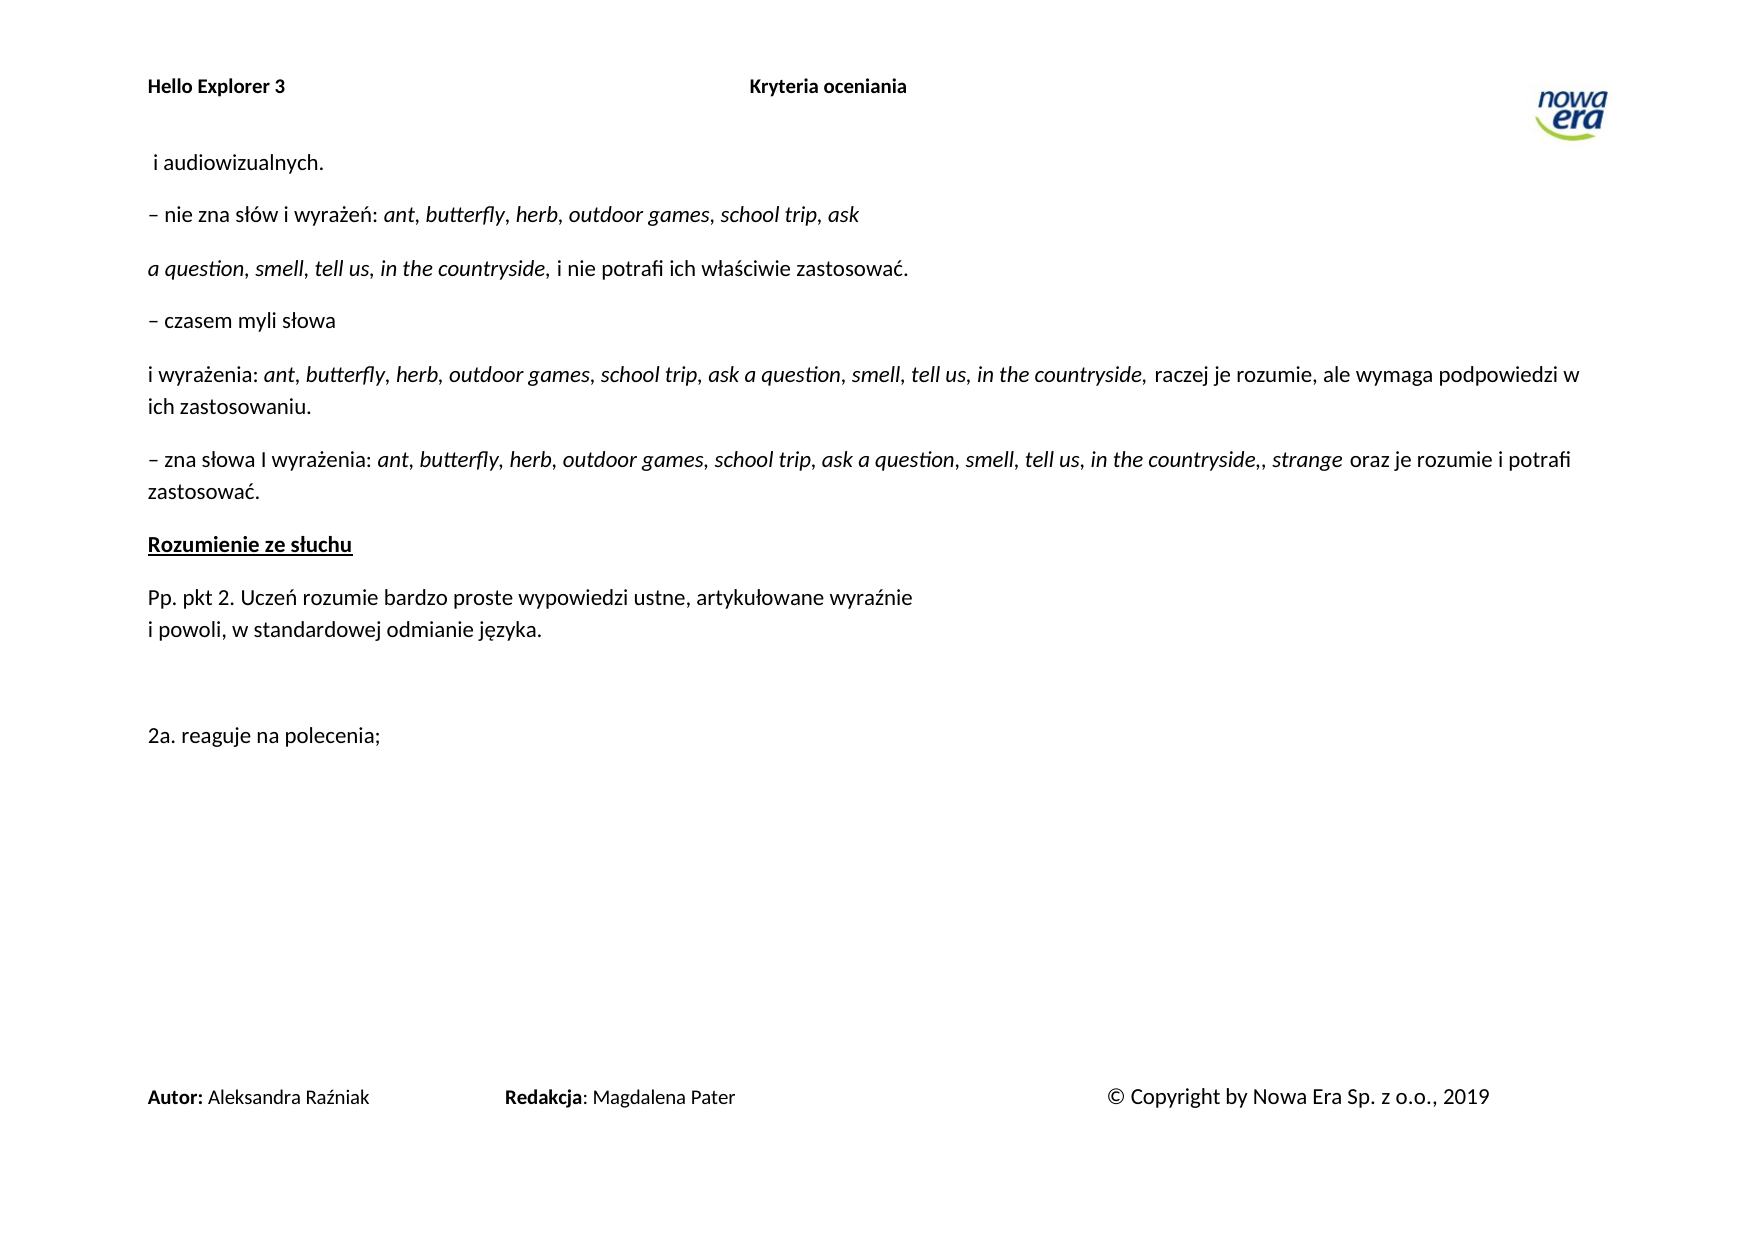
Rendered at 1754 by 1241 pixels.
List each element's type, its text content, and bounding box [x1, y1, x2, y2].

text – zna słowa I wyrażenia: ant, butterfly, herb, outdoor games, school trip, ask a question, smell, tell us, in the countryside,, strange oraz je rozumie i potrafi zastosować. [148, 445, 1606, 505]
text i wyrażenia: ant, butterfly, herb, outdoor games, school trip, ask a question, smell, tell us, in the countryside, raczej je rozumie, ale wymaga podpowiedzi w ich zastosowaniu. [148, 360, 1606, 420]
text Pp. pkt 2. Uczeń rozumie bardzo proste wypowiedzi ustne, artykułowane wyraźnie i powoli, w standardowej odmianie języka. [148, 583, 1606, 643]
text i audiowizualnych. [148, 148, 1606, 176]
text – nie zna słów i wyrażeń: ant, butterfly, herb, outdoor games, school trip, ask [148, 201, 1606, 229]
text a question, smell, tell us, in the countryside, i nie potrafi ich właściwie zastosować. [148, 254, 1606, 282]
text 2a. reaguje na polecenia; [148, 721, 1606, 749]
text – czasem myli słowa [148, 307, 1606, 335]
text Rozumienie ze słuchu [148, 530, 1606, 558]
picture [1526, 83, 1621, 148]
